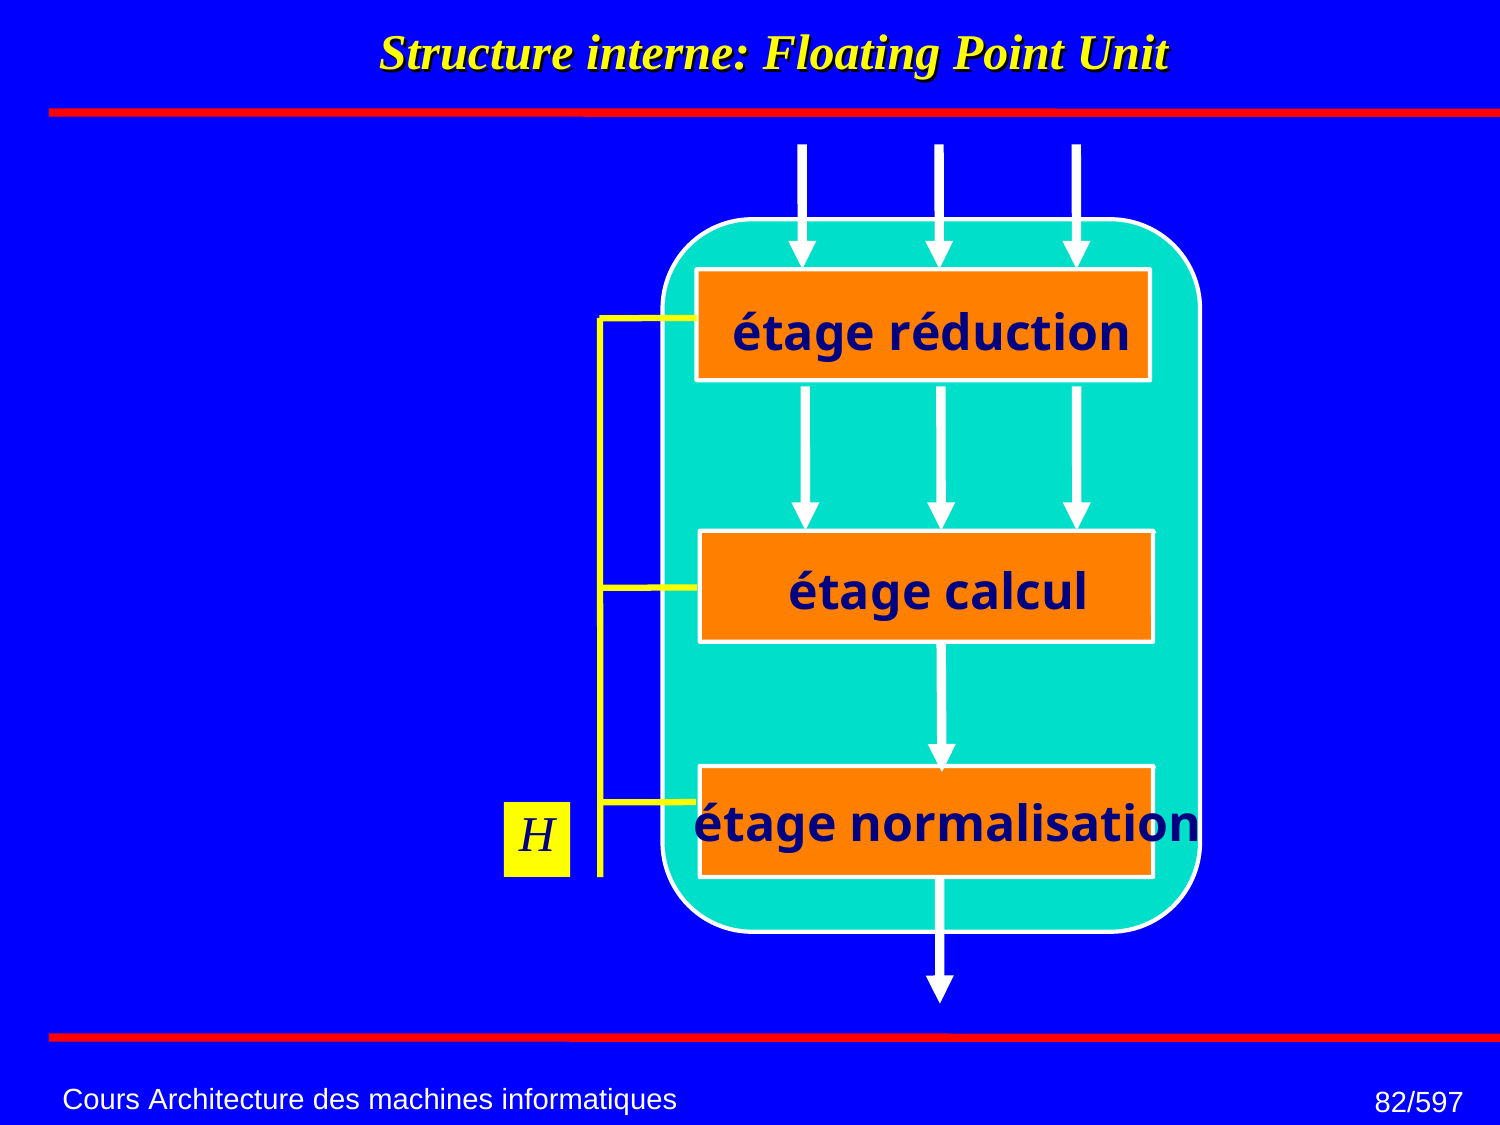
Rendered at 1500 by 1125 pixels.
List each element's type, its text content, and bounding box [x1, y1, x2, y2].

text_box H [504, 802, 570, 870]
text_box étage réduction [717, 291, 1147, 371]
text_box [503, 802, 571, 877]
text_box étage normalisation [679, 782, 1217, 862]
text_box [662, 219, 1201, 799]
title Structure interne: Floating Point Unit [141, 15, 1406, 88]
text_box [662, 806, 1198, 932]
text_box étage calcul [773, 551, 1105, 631]
